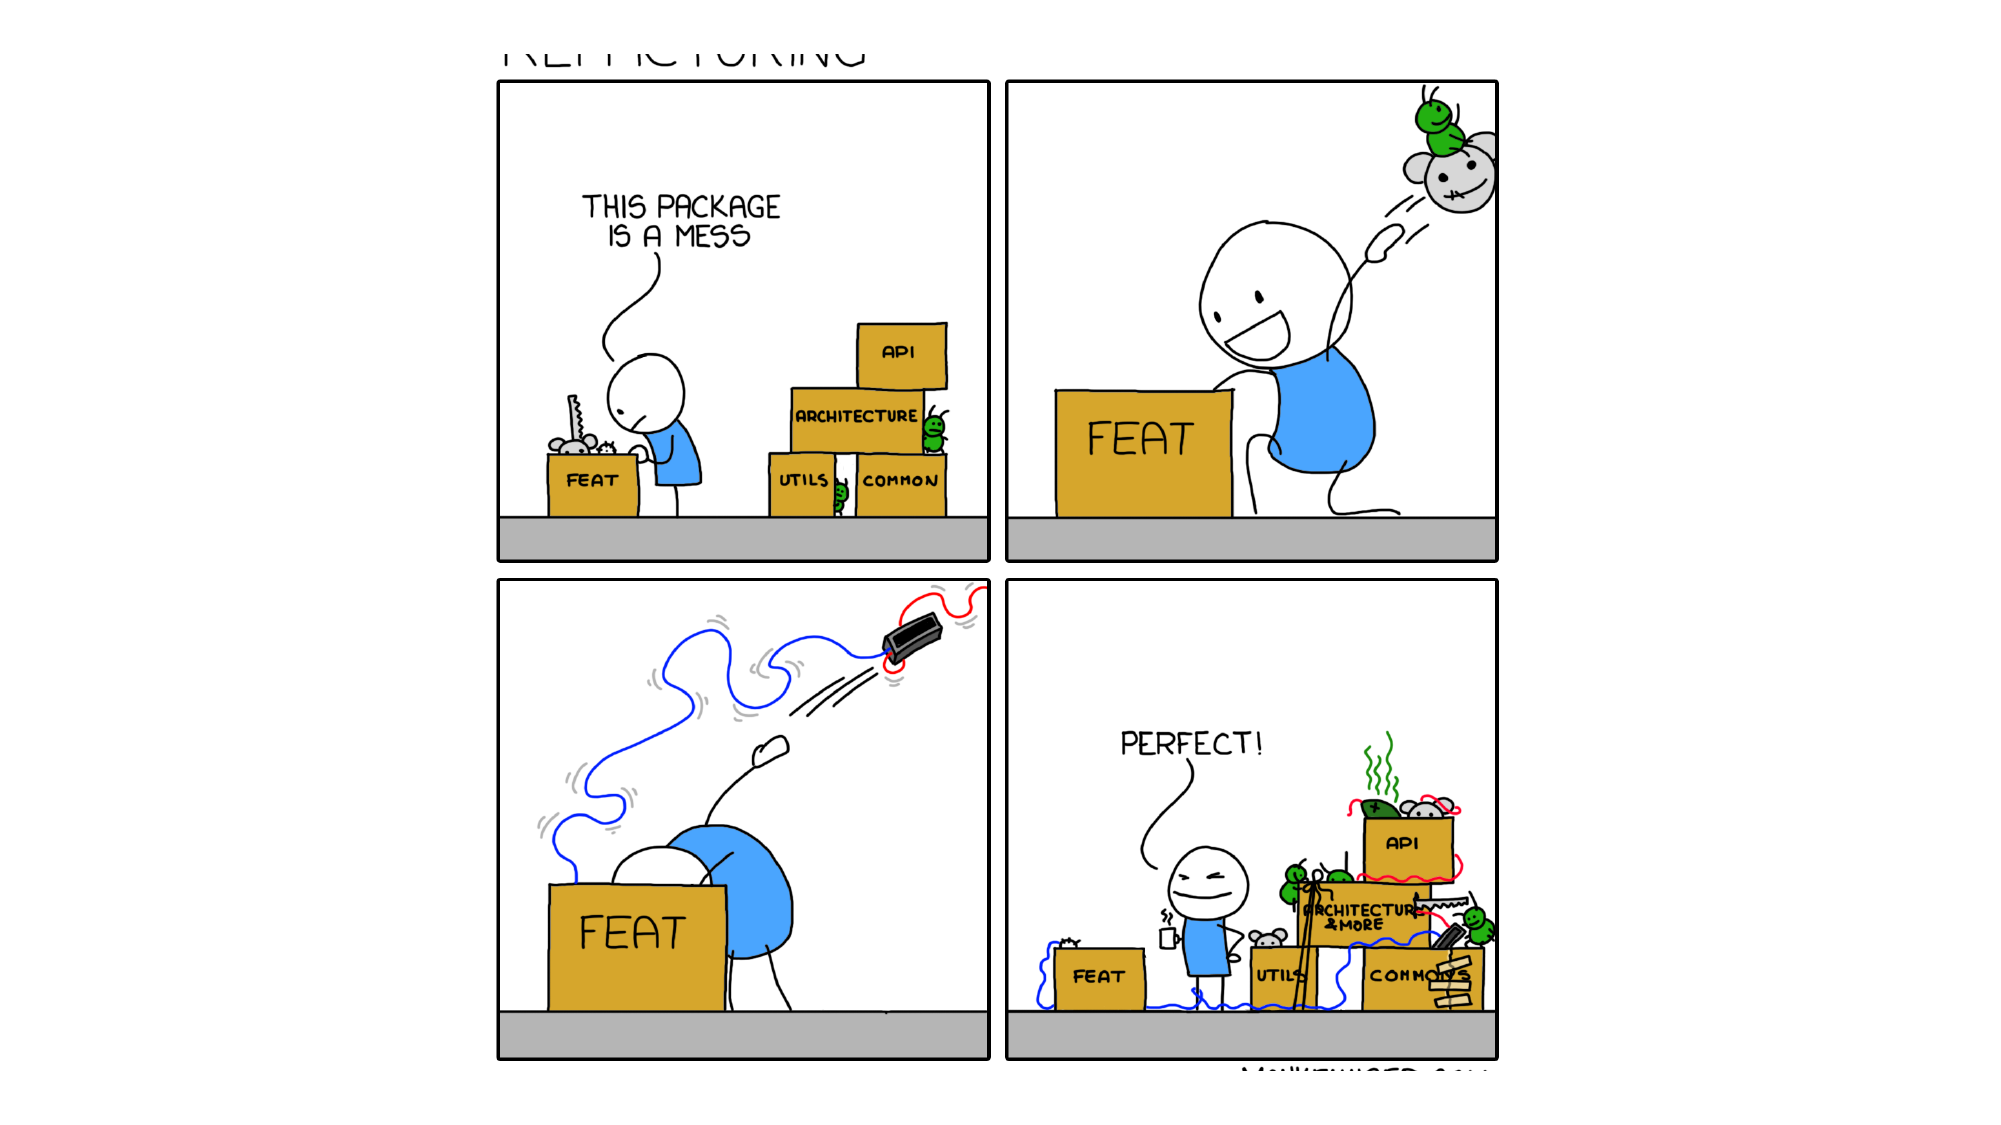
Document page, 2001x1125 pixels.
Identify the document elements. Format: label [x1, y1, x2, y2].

picture [483, 54, 1517, 1071]
